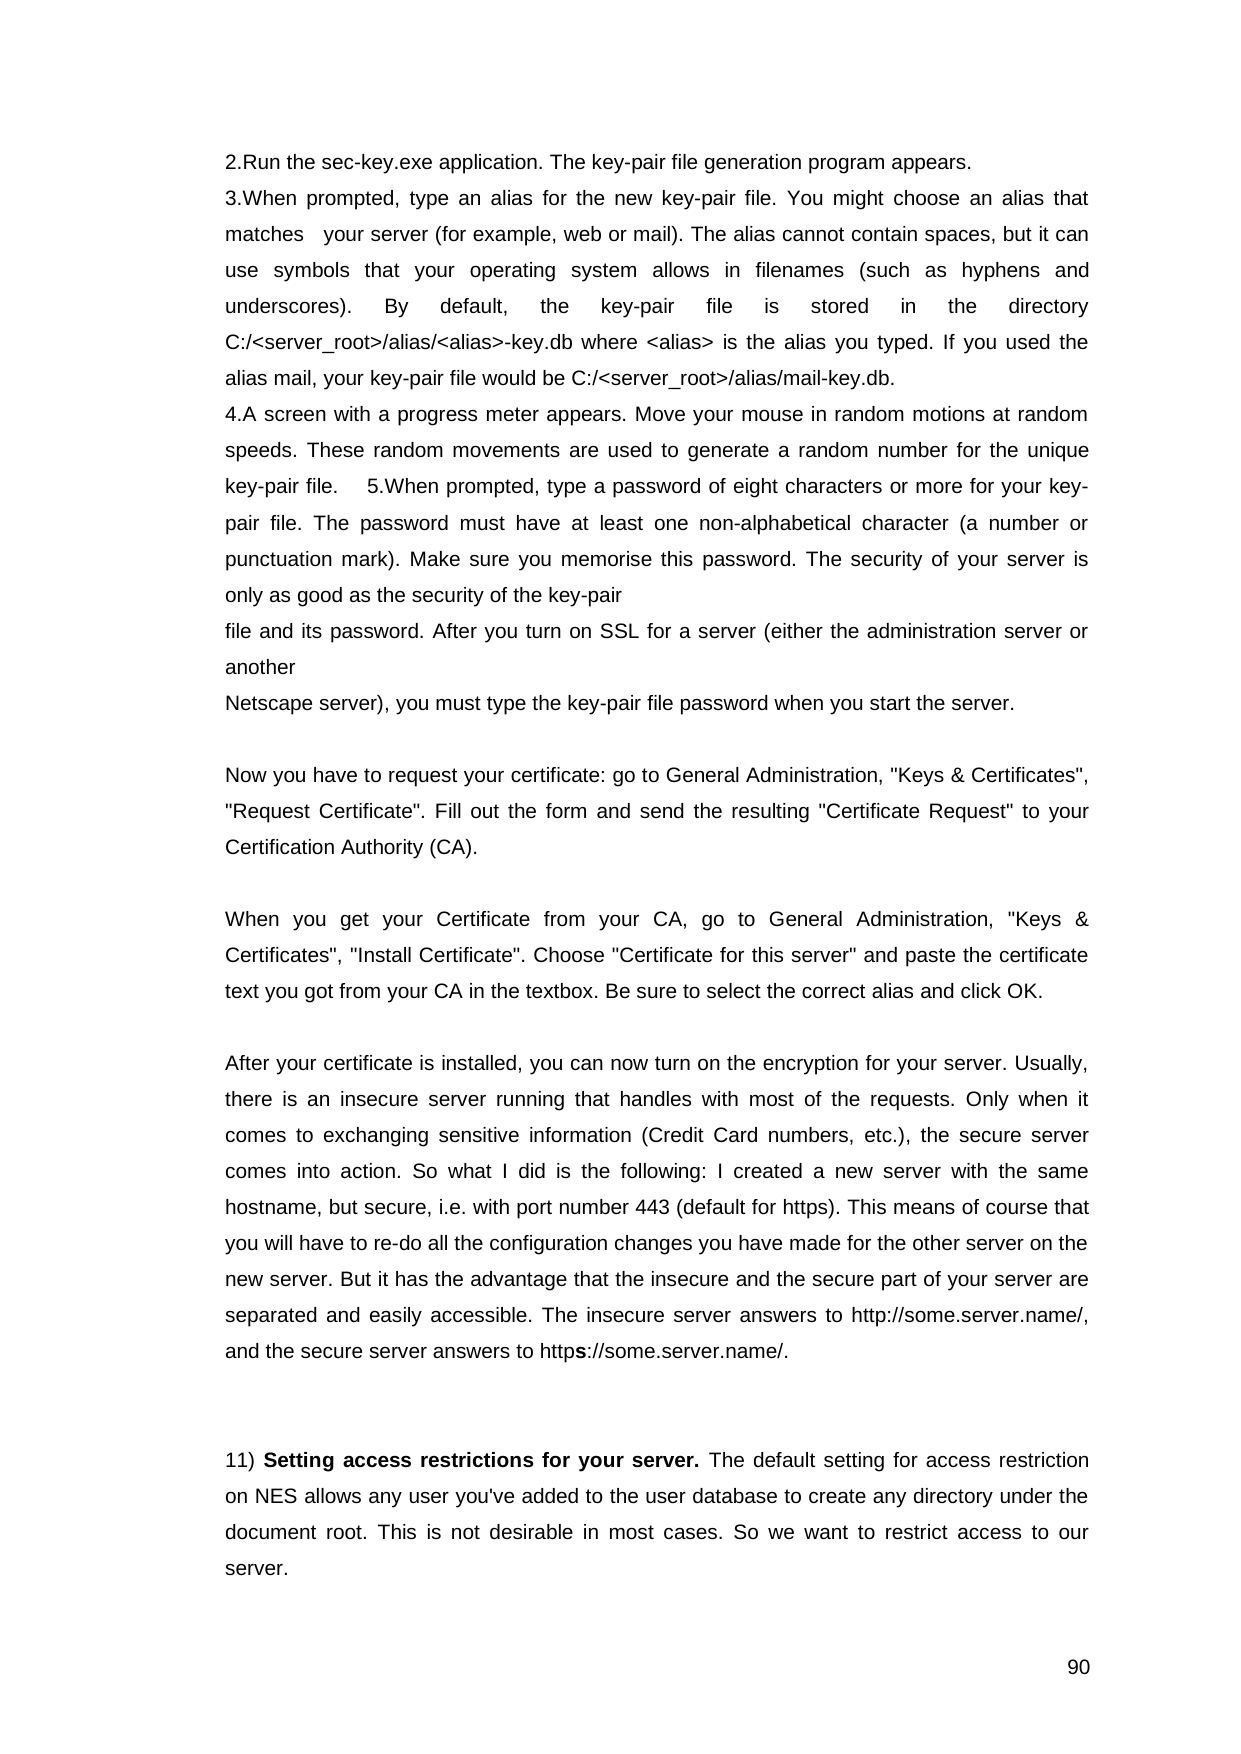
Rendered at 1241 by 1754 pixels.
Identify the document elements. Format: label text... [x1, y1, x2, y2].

text 3.When prompted, type an alias for the new key-pair file. You might choose an alias that matches your server (for example, web or mail). The alias cannot contain spaces, but it can use symbols that your operating system allows in filenames (such as hyphens and underscores). By default, the key-pair file is stored in the directory C:/<server_root>/alias/<alias>-key.db where <alias> is the alias you typed. If you used the alias mail, your key-pair file would be C:/<server_root>/alias/mail-key.db. [225, 186, 1090, 390]
text 11) Setting access restrictions for your server. The default setting for access restriction on NES allows any user you've added to the user database to create any directory under the document root. This is not desirable in most cases. So we want to restrict access to our server. [225, 1447, 1090, 1580]
text 4.A screen with a progress meter appears. Move your mouse in random motions at random speeds. These random movements are used to generate a random number for the unique key-pair file. 5.When prompted, type a password of eight characters or more for your key-pair file. The password must have at least one non-alphabetical character (a number or punctuation mark). Make sure you memorise this password. The security of your server is only as good as the security of the key-pair [225, 402, 1090, 607]
text After your certificate is installed, you can now turn on the encryption for your server. Usually, there is an insecure server running that handles with most of the requests. Only when it comes to exchanging sensitive information (Credit Card numbers, etc.), the secure server comes into action. So what I did is the following: I created a new server with the same hostname, but secure, i.e. with port number 443 (default for https). This means of course that you will have to re-do all the configuration changes you have made for the other server on the new server. But it has the advantage that the insecure and the secure part of your server are separated and easily accessible. The insecure server answers to http://some.server.name/, and the secure server answers to https://some.server.name/. [225, 1051, 1090, 1363]
text 2.Run the sec-key.exe application. The key-pair file generation program appears. [225, 150, 1090, 174]
text When you get your Certificate from your CA, go to General Administration, "Keys & Certificates", "Install Certificate". Choose "Certificate for this server" and paste the certificate text you got from your CA in the textbox. Be sure to select the correct alias and click OK. [225, 907, 1090, 1003]
text Netscape server), you must type the key-pair file password when you start the server. [225, 691, 1090, 715]
text file and its password. After you turn on SSL for a server (either the administration server or another [225, 618, 1090, 679]
text Now you have to request your certificate: go to General Administration, "Keys & Certificates", "Request Certificate". Fill out the form and send the resulting "Certificate Request" to your Certification Authority (CA). [225, 763, 1090, 859]
